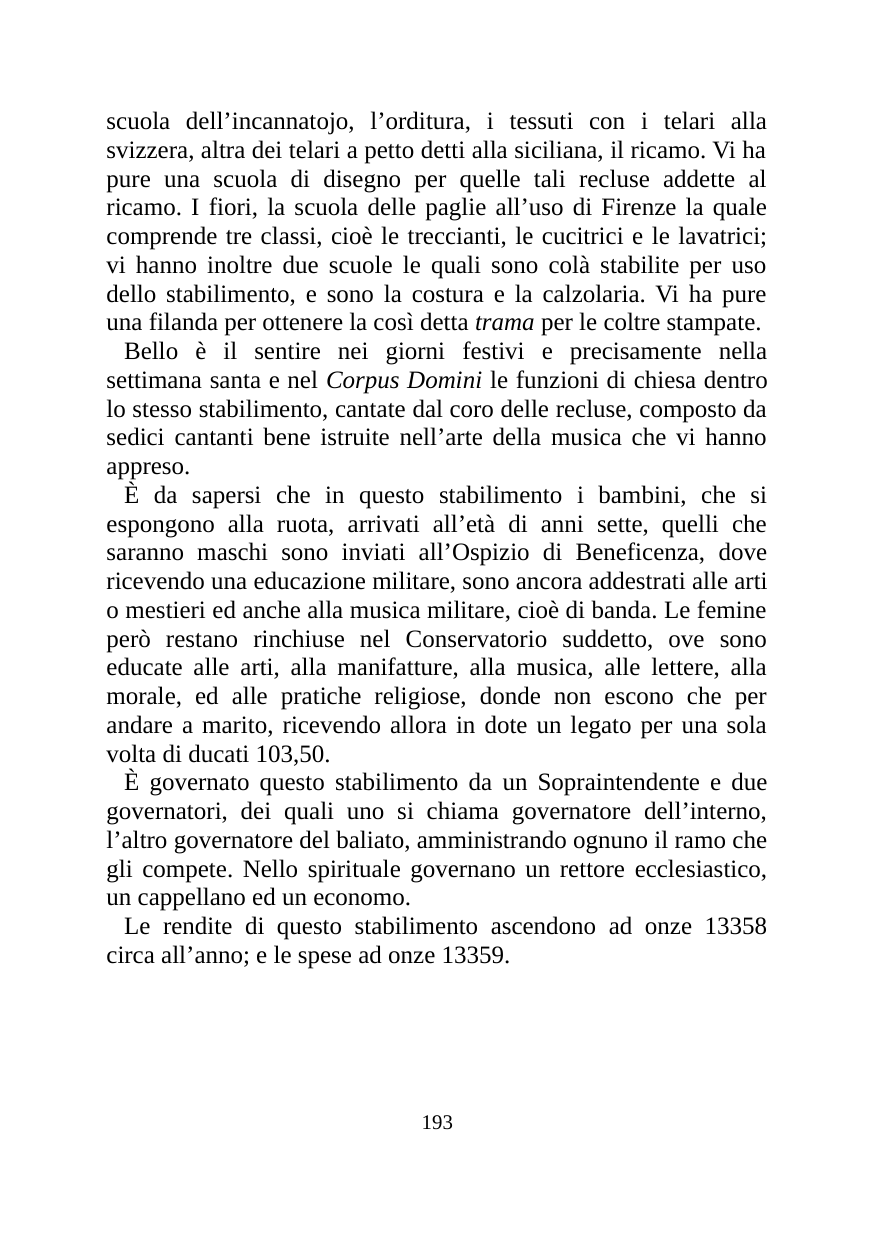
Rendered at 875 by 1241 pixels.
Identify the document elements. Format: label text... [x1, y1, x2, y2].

text Le rendite di questo stabilimento ascendono ad onze 13358 circa all’anno; e le spese ad onze 13359. [106, 911, 768, 969]
text È governato questo stabilimento da un Sopraintendente e due governatori, dei quali uno si chiama governatore dell’interno, l’altro governatore del baliato, amministrando ognuno il ramo che gli compete. Nello spirituale governano un rettore ecclesiastico, un cappellano ed un economo. [106, 767, 768, 911]
text scuola dell’incannatojo, l’orditura, i tessuti con i telari alla svizzera, altra dei telari a petto detti alla siciliana, il ricamo. Vi ha pure una scuola di disegno per quelle tali recluse addette al ricamo. I fiori, la scuola delle paglie all’uso di Firenze la quale comprende tre classi, cioè le treccianti, le cucitrici e le lavatrici; vi hanno inoltre due scuole le quali sono colà stabilite per uso dello stabilimento, e sono la costura e la calzolaria. Vi ha pure una filanda per ottenere la così detta trama per le coltre stampate. [106, 106, 768, 336]
text È da sapersi che in questo stabilimento i bambini, che si espongono alla ruota, arrivati all’età di anni sette, quelli che saranno maschi sono inviati all’Ospizio di Beneficenza, dove ricevendo una educazione militare, sono ancora addestrati alle arti o mestieri ed anche alla musica militare, cioè di banda. Le femine però restano rinchiuse nel Conservatorio suddetto, ove sono educate alle arti, alla manifatture, alla musica, alle lettere, alla morale, ed alle pratiche religiose, donde non escono che per andare a marito, ricevendo allora in dote un legato per una sola volta di ducati 103,50. [106, 480, 768, 767]
text Bello è il sentire nei giorni festivi e precisamente nella settimana santa e nel Corpus Domini le funzioni di chiesa dentro lo stesso stabilimento, cantate dal coro delle recluse, composto da sedici cantanti bene istruite nell’arte della musica che vi hanno appreso. [106, 336, 768, 480]
